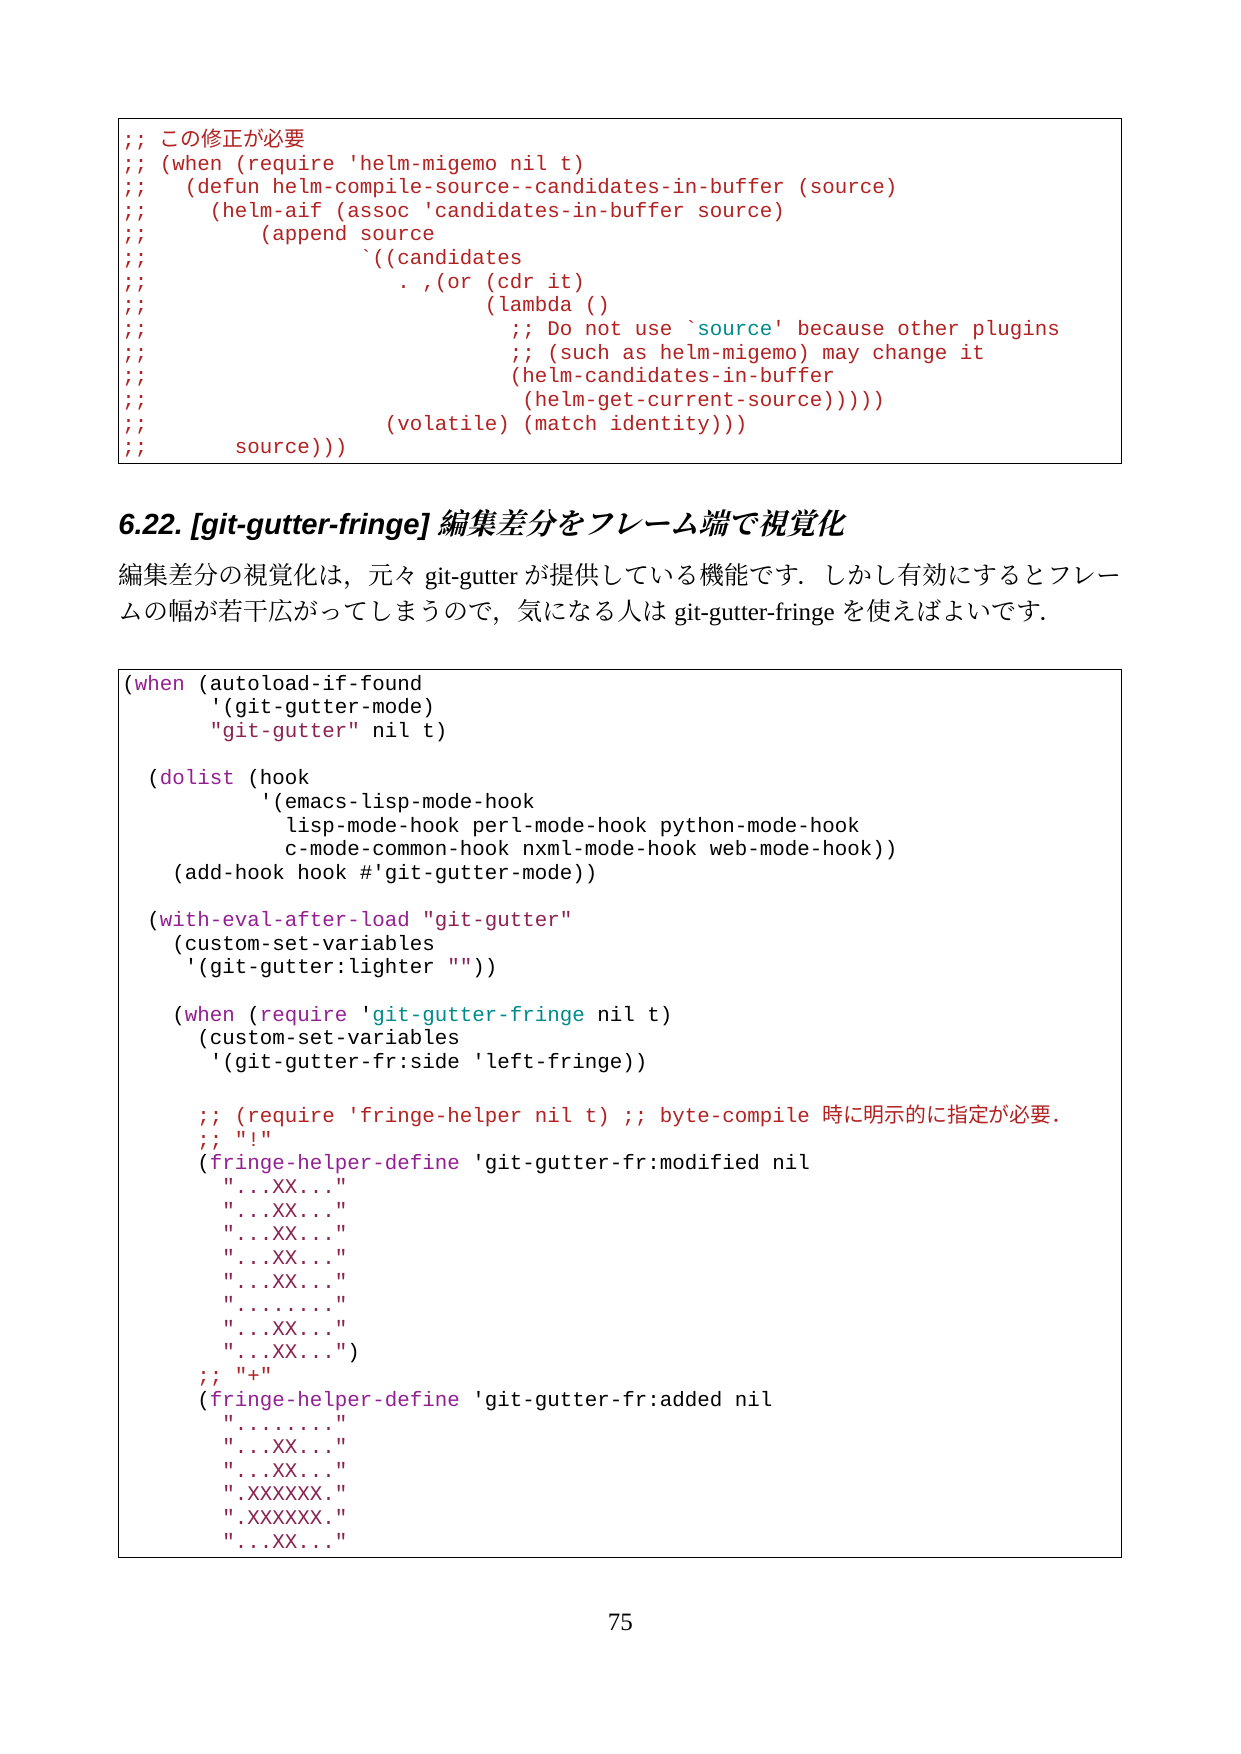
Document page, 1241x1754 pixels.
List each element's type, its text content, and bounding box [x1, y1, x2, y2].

text ;; この修正が必要 [119, 119, 1121, 148]
text "...XX..." [119, 1243, 1121, 1267]
text (add-hook hook #'git-gutter-mode)) [119, 858, 1121, 882]
text "........" [119, 1290, 1121, 1314]
text ;; (helm-candidates-in-buffer [119, 361, 1121, 385]
text ;; (require 'fringe-helper nil t) ;; byte-compile 時に明示的に指定が必要． [119, 1094, 1121, 1125]
text (dolist (hook [119, 763, 1121, 787]
text "...XX...") [119, 1338, 1121, 1361]
text '(emacs-lisp-mode-hook [119, 787, 1121, 811]
text c-mode-common-hook nxml-mode-hook web-mode-hook)) [119, 834, 1121, 858]
text '(git-gutter:lighter "")) [119, 952, 1121, 976]
text ;; (volatile) (match identity))) [119, 409, 1121, 432]
text "...XX..." [119, 1432, 1121, 1456]
text "...XX..." [119, 1527, 1121, 1557]
text ;; . ,(or (cdr it) [119, 267, 1121, 290]
text "git-gutter" nil t) [119, 716, 1121, 740]
text (when (autoload-if-found [119, 670, 1121, 692]
text ".XXXXXX." [119, 1479, 1121, 1503]
text (custom-set-variables [119, 929, 1121, 952]
text ;; "!" [119, 1125, 1121, 1148]
text ;; (helm-get-current-source))))) [119, 385, 1121, 409]
text (fringe-helper-define 'git-gutter-fr:added nil [119, 1385, 1121, 1408]
text ;; (when (require 'helm-migemo nil t) [119, 148, 1121, 172]
text "...XX..." [119, 1219, 1121, 1243]
text ;; (append source [119, 219, 1121, 243]
text ;; (lambda () [119, 290, 1121, 314]
text ;; "+" [119, 1361, 1121, 1385]
text (when (require 'git-gutter-fringe nil t) [119, 1000, 1121, 1023]
text (custom-set-variables [119, 1023, 1121, 1047]
text "...XX..." [119, 1267, 1121, 1290]
subtitle [git-gutter-fringe] 編集差分をフレーム端で視覚化 [118, 501, 1122, 543]
text ;; `((candidates [119, 243, 1121, 267]
text ".XXXXXX." [119, 1503, 1121, 1527]
text ;; (defun helm-compile-source--candidates-in-buffer (source) [119, 172, 1121, 196]
text '(git-gutter-fr:side 'left-fringe)) [119, 1047, 1121, 1071]
text ;; ;; (such as helm-migemo) may change it [119, 338, 1121, 361]
text 編集差分の視覚化は，元々 git-gutter が提供している機能です．しかし有効にするとフレームの幅が若干広がってしまうので，気になる人は git-gutter-fringe を使えばよいです． [118, 556, 1122, 656]
text "...XX..." [119, 1314, 1121, 1338]
text '(git-gutter-mode) [119, 692, 1121, 716]
text ;; ;; Do not use `source' because other plugins [119, 314, 1121, 338]
text "........" [119, 1408, 1121, 1432]
text (fringe-helper-define 'git-gutter-fr:modified nil [119, 1148, 1121, 1172]
text "...XX..." [119, 1172, 1121, 1196]
text (with-eval-after-load "git-gutter" [119, 905, 1121, 929]
text ;; source))) [119, 432, 1121, 463]
text ;; (helm-aif (assoc 'candidates-in-buffer source) [119, 196, 1121, 219]
text "...XX..." [119, 1456, 1121, 1479]
text lisp-mode-hook perl-mode-hook python-mode-hook [119, 811, 1121, 834]
text "...XX..." [119, 1196, 1121, 1219]
